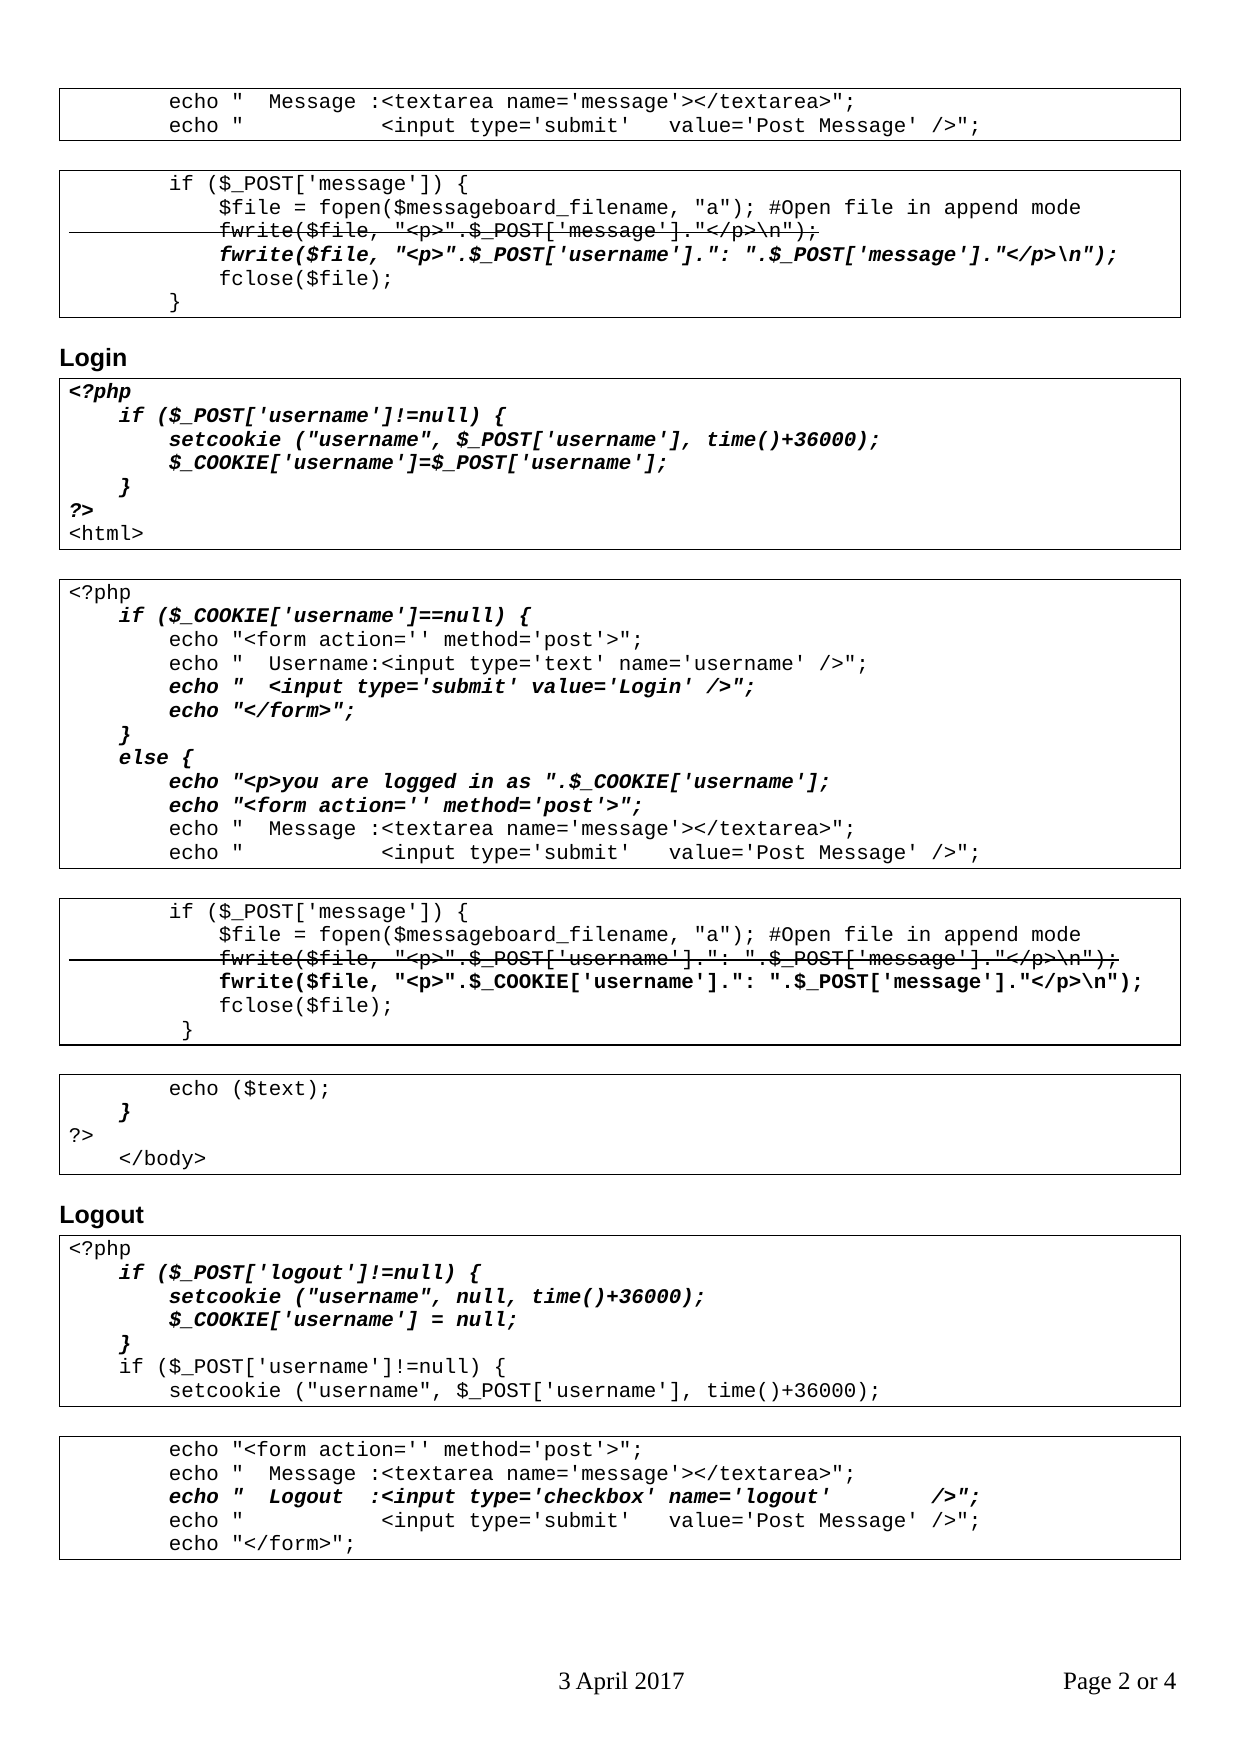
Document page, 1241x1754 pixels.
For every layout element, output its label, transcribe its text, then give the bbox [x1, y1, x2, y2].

text else { [60, 744, 1180, 768]
text } [60, 1330, 1180, 1353]
text if ($_COOKIE['username']==null) { [60, 602, 1180, 626]
text echo " <input type='submit' value='Login' />"; [60, 673, 1180, 697]
text ?> [60, 1122, 1180, 1145]
text echo " Message :<textarea name='message'></textarea>"; [60, 89, 1180, 111]
text fwrite($file, "<p>".$_POST['username'].": ".$_POST['message']."</p>\n"); [60, 241, 1180, 265]
text <?php [60, 580, 1180, 602]
text setcookie ("username", $_POST['username'], time()+36000); [60, 426, 1180, 449]
text <?php [60, 379, 1180, 402]
text fwrite($file, "<p>".$_POST['username'].": ".$_POST['message']."</p>\n"); [60, 945, 1180, 968]
text fclose($file); [60, 992, 1180, 1016]
text echo " Logout :<input type='checkbox' name='logout' />"; [60, 1483, 1180, 1507]
text echo " <input type='submit' value='Post Message' />"; [60, 1507, 1180, 1530]
text echo "<form action='' method='post'>"; [60, 1437, 1180, 1459]
text if ($_POST['username']!=null) { [60, 1353, 1180, 1377]
text fclose($file); [60, 265, 1180, 288]
text } [60, 288, 1180, 317]
text <?php [60, 1236, 1180, 1259]
text echo "<form action='' method='post'>"; [60, 626, 1180, 650]
text } [60, 1098, 1180, 1122]
text echo "</form>"; [60, 1530, 1180, 1559]
text if ($_POST['message']) { [60, 899, 1180, 921]
text ?> [60, 496, 1180, 520]
text } [60, 473, 1180, 496]
text fwrite($file, "<p>".$_POST['message']."</p>\n"); [60, 217, 1180, 241]
text if ($_POST['logout']!=null) { [60, 1259, 1180, 1282]
text echo " <input type='submit' value='Post Message' />"; [60, 839, 1180, 868]
text if ($_POST['message']) { [60, 171, 1180, 194]
text fwrite($file, "<p>".$_COOKIE['username'].": ".$_POST['message']."</p>\n"); [60, 968, 1180, 992]
text echo ($text); [60, 1075, 1180, 1098]
text echo " Message :<textarea name='message'></textarea>"; [60, 1459, 1180, 1483]
subtitle Login [59, 343, 1181, 372]
text if ($_POST['username']!=null) { [60, 402, 1180, 426]
text $file = fopen($messageboard_filename, "a"); #Open file in append mode [60, 921, 1180, 945]
text echo " Message :<textarea name='message'></textarea>"; [60, 815, 1180, 839]
text $_COOKIE['username']=$_POST['username']; [60, 449, 1180, 473]
text } [60, 1016, 1180, 1044]
text } [60, 721, 1180, 744]
text echo " Username:<input type='text' name='username' />"; [60, 650, 1180, 673]
text echo " <input type='submit' value='Post Message' />"; [60, 111, 1180, 140]
text echo "<form action='' method='post'>"; [60, 792, 1180, 815]
text setcookie ("username", $_POST['username'], time()+36000); [60, 1377, 1180, 1406]
text setcookie ("username", null, time()+36000); [60, 1282, 1180, 1306]
text $_COOKIE['username'] = null; [60, 1306, 1180, 1330]
text <html> [60, 520, 1180, 549]
text echo "<p>you are logged in as ".$_COOKIE['username']; [60, 768, 1180, 792]
subtitle Logout [59, 1200, 1181, 1229]
text $file = fopen($messageboard_filename, "a"); #Open file in append mode [60, 194, 1180, 217]
text </body> [60, 1145, 1180, 1174]
text echo "</form>"; [60, 697, 1180, 721]
